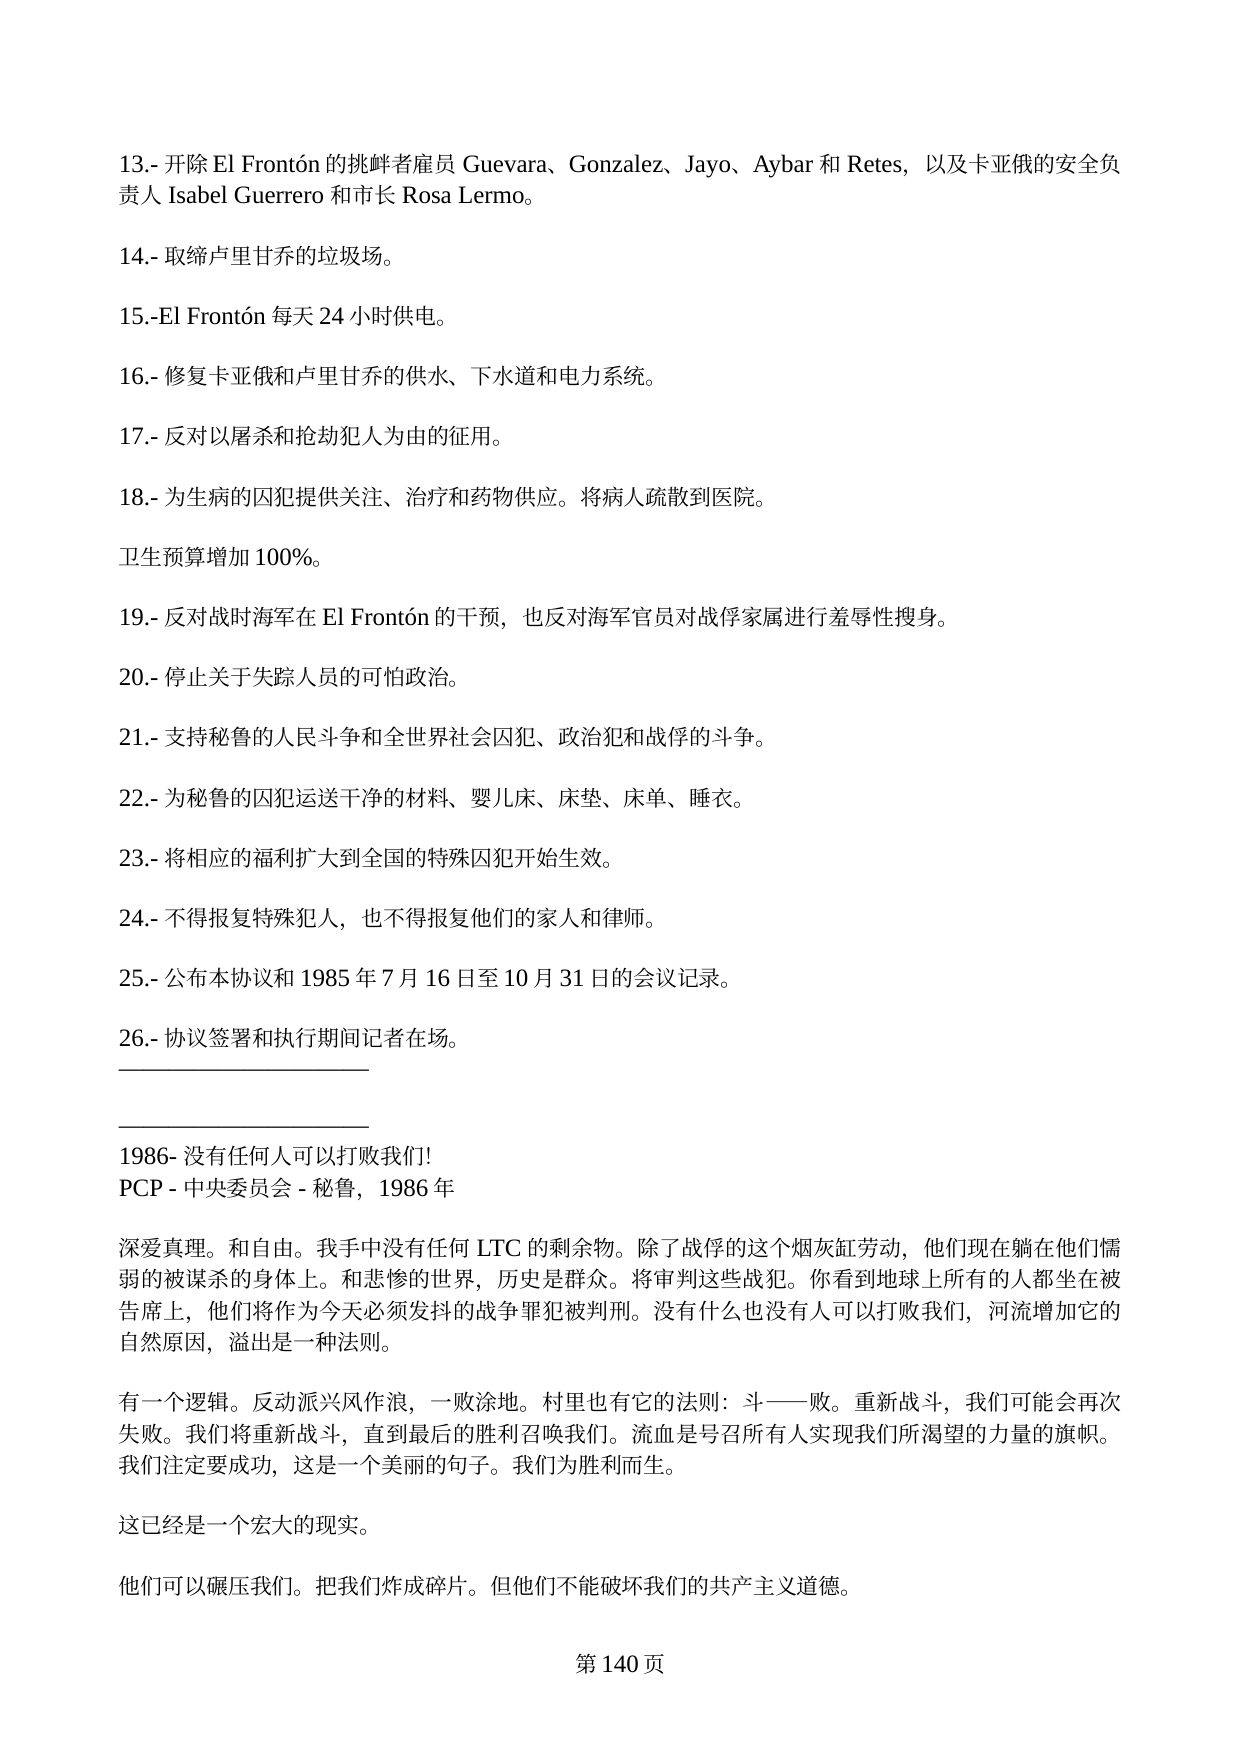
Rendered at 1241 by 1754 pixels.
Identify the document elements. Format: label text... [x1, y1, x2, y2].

text 24.- 不得报复特殊犯人，也不得报复他们的家人和律师。 [118, 901, 1122, 933]
text 23.- 将相应的福利扩大到全国的特殊囚犯开始生效。 [118, 841, 1122, 872]
text 26.- 协议签署和执行期间记者在场。 [118, 1022, 1122, 1053]
text 有一个逻辑。反动派兴风作浪，一败涂地。村里也有它的法则：斗——败。重新战斗，我们可能会再次失败。我们将重新战斗，直到最后的胜利召唤我们。流血是号召所有人实现我们所渴望的力量的旗帜。我们注定要成功，这是一个美丽的句子。我们为胜利而生。 [118, 1386, 1122, 1480]
text —————————— [118, 1111, 1122, 1139]
text 19.- 反对战时海军在El Frontón的干预，也反对海军官员对战俘家属进行羞辱性搜身。 [118, 600, 1122, 632]
text 他们可以碾压我们。把我们炸成碎片。但他们不能破坏我们的共产主义道德。 [118, 1569, 1122, 1600]
text PCP - 中央委员会 - 秘鲁，1986年 [118, 1171, 1122, 1202]
text 13.- 开除El Frontón的挑衅者雇员 Guevara、Gonzalez、Jayo、Aybar 和 Retes，以及卡亚俄的安全负责人 Isabel Guerrero 和市长 Rosa Lermo。 [118, 147, 1122, 210]
text 1986- 没有任何人可以打败我们！ [118, 1139, 1122, 1171]
text 14.- 取缔卢里甘乔的垃圾场。 [118, 239, 1122, 270]
text 15.-El Frontón每天24小时供电。 [118, 299, 1122, 331]
text —————————— [118, 1053, 1122, 1082]
text 卫生预算增加100%。 [118, 540, 1122, 571]
text 25.- 公布本协议和1985年7月16日至10月31日的会议记录。 [118, 961, 1122, 993]
text 22.- 为秘鲁的囚犯运送干净的材料、婴儿床、床垫、床单、睡衣。 [118, 781, 1122, 812]
text 这已经是一个宏大的现实。 [118, 1509, 1122, 1540]
text 16.- 修复卡亚俄和卢里甘乔的供水、下水道和电力系统。 [118, 359, 1122, 391]
text 18.- 为生病的囚犯提供关注、治疗和药物供应。将病人疏散到医院。 [118, 480, 1122, 511]
text 深爱真理。和自由。我手中没有任何 LTC 的剩余物。除了战俘的这个烟灰缸劳动，他们现在躺在他们懦弱的被谋杀的身体上。和悲惨的世界，历史是群众。将审判这些战犯。你看到地球上所有的人都坐在被告席上，他们将作为今天必须发抖的战争罪犯被判刑。没有什么也没有人可以打败我们，河流增加它的自然原因，溢出是一种法则。 [118, 1231, 1122, 1357]
text 20.- 停止关于失踪人员的可怕政治。 [118, 660, 1122, 692]
text 21.- 支持秘鲁的人民斗争和全世界社会囚犯、政治犯和战俘的斗争。 [118, 721, 1122, 752]
text 17.- 反对以屠杀和抢劫犯人为由的征用。 [118, 419, 1122, 451]
